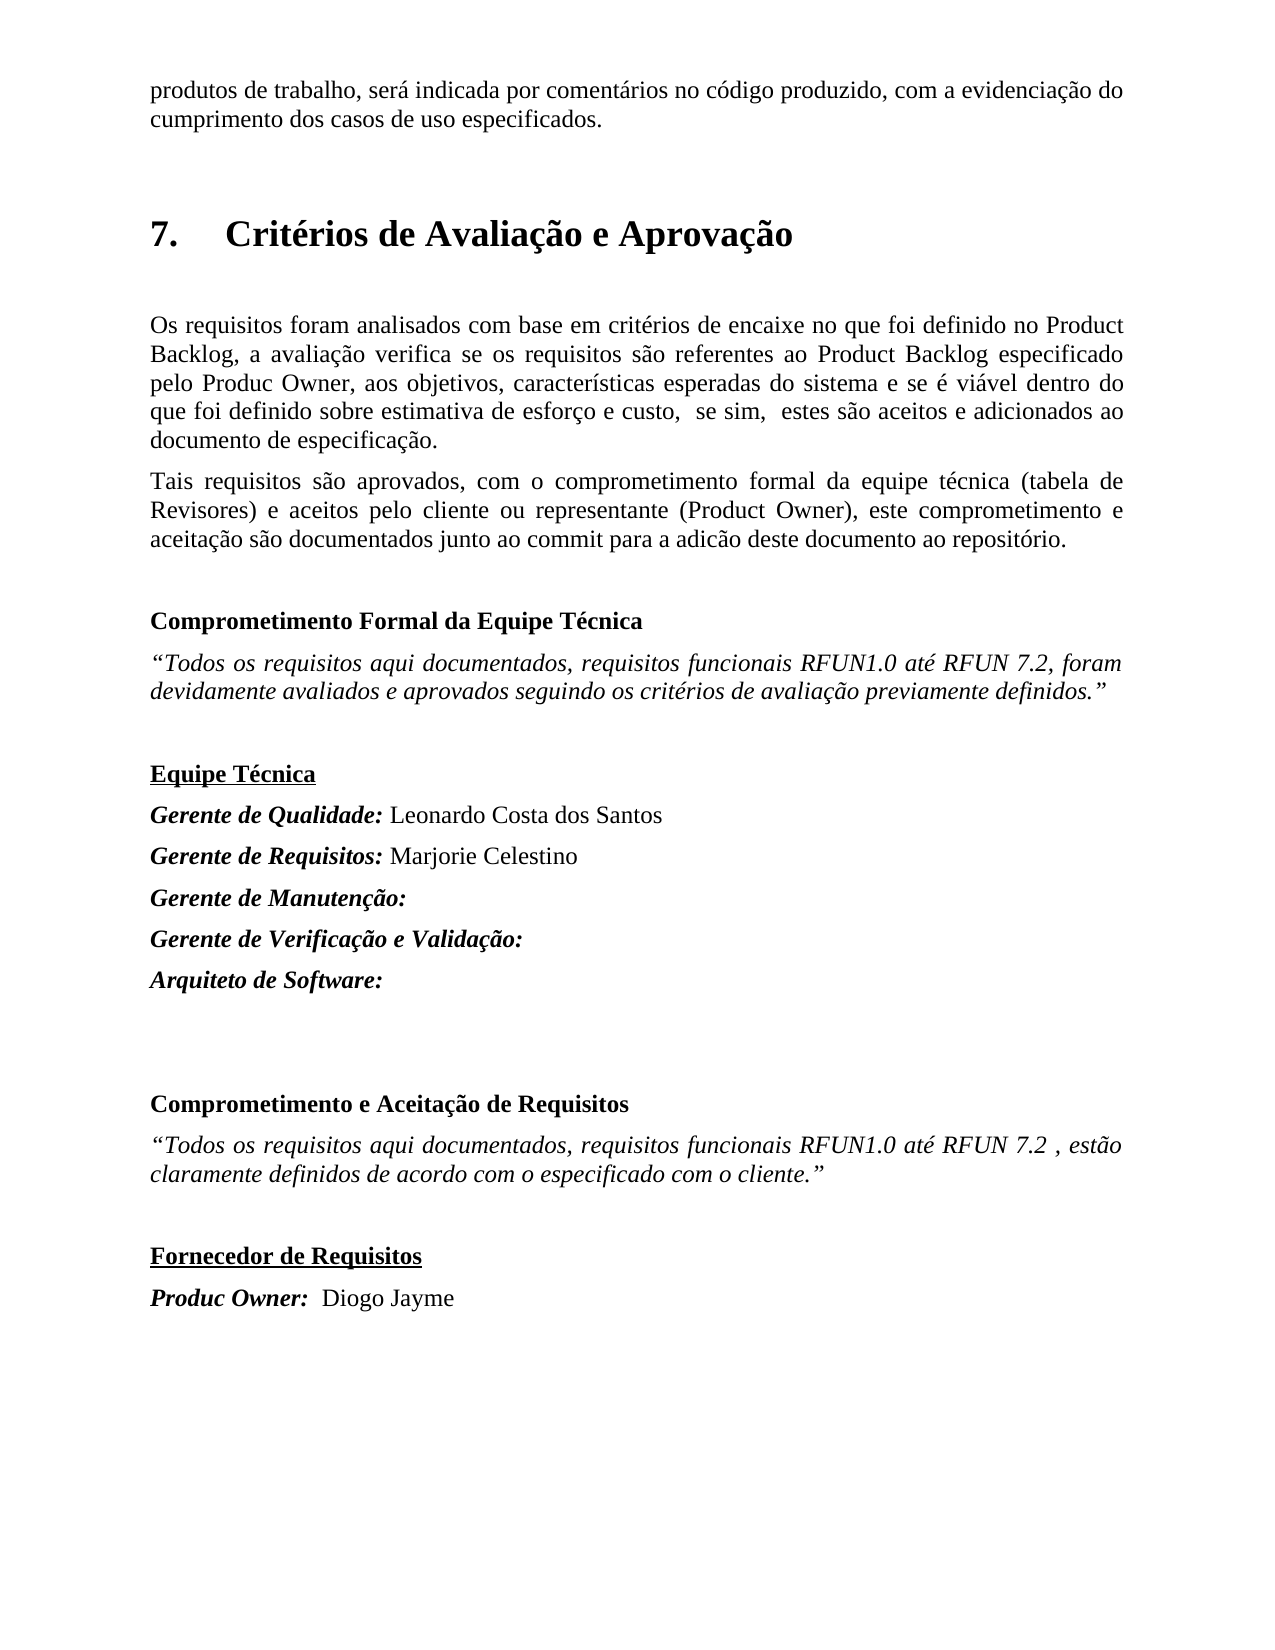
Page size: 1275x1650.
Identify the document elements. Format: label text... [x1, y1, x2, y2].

text Equipe Técnica [150, 759, 1125, 788]
text Produc Owner: Diogo Jayme [150, 1283, 1125, 1311]
text Comprometimento e Aceitação de Requisitos [150, 1089, 1125, 1118]
text “Todos os requisitos aqui documentados, requisitos funcionais RFUN1.0 até RFUN 7.2, foram devidamente avaliados e aprovados seguindo os critérios de avaliação previamente definidos.” [150, 648, 1125, 705]
text Comprometimento Formal da Equipe Técnica [150, 606, 1125, 635]
text Fornecedor de Requisitos [150, 1241, 1125, 1270]
text Gerente de Qualidade: Leonardo Costa dos Santos [150, 800, 1125, 829]
text “Todos os requisitos aqui documentados, requisitos funcionais RFUN1.0 até RFUN 7.2 , estão claramente definidos de acordo com o especificado com o cliente.” [150, 1130, 1125, 1188]
text Gerente de Requisitos: Marjorie Celestino [150, 841, 1125, 870]
text Tais requisitos são aprovados, com o comprometimento formal da equipe técnica (tabela de Revisores) e aceitos pelo cliente ou representante (Product Owner), este comprometimento e aceitação são documentados junto ao commit para a adicão deste documento ao repositório. [150, 466, 1125, 553]
text Arquiteto de Software: [150, 965, 1125, 994]
text Gerente de Verificação e Validação: [150, 924, 1125, 953]
text produtos de trabalho, será indicada por comentários no código produzido, com a evidenciação do cumprimento dos casos de uso especificados. [150, 75, 1125, 132]
text Gerente de Manutenção: [150, 883, 1125, 911]
text Os requisitos foram analisados com base em critérios de encaixe no que foi definido no Product Backlog, a avaliação verifica se os requisitos são referentes ao Product Backlog especificado pelo Produc Owner, aos objetivos, características esperadas do sistema e se é viável dentro do que foi definido sobre estimativa de esforço e custo, se sim, estes são aceitos e adicionados ao documento de especificação. [150, 310, 1125, 454]
text 7. Critérios de Avaliação e Aprovação [150, 211, 1125, 254]
